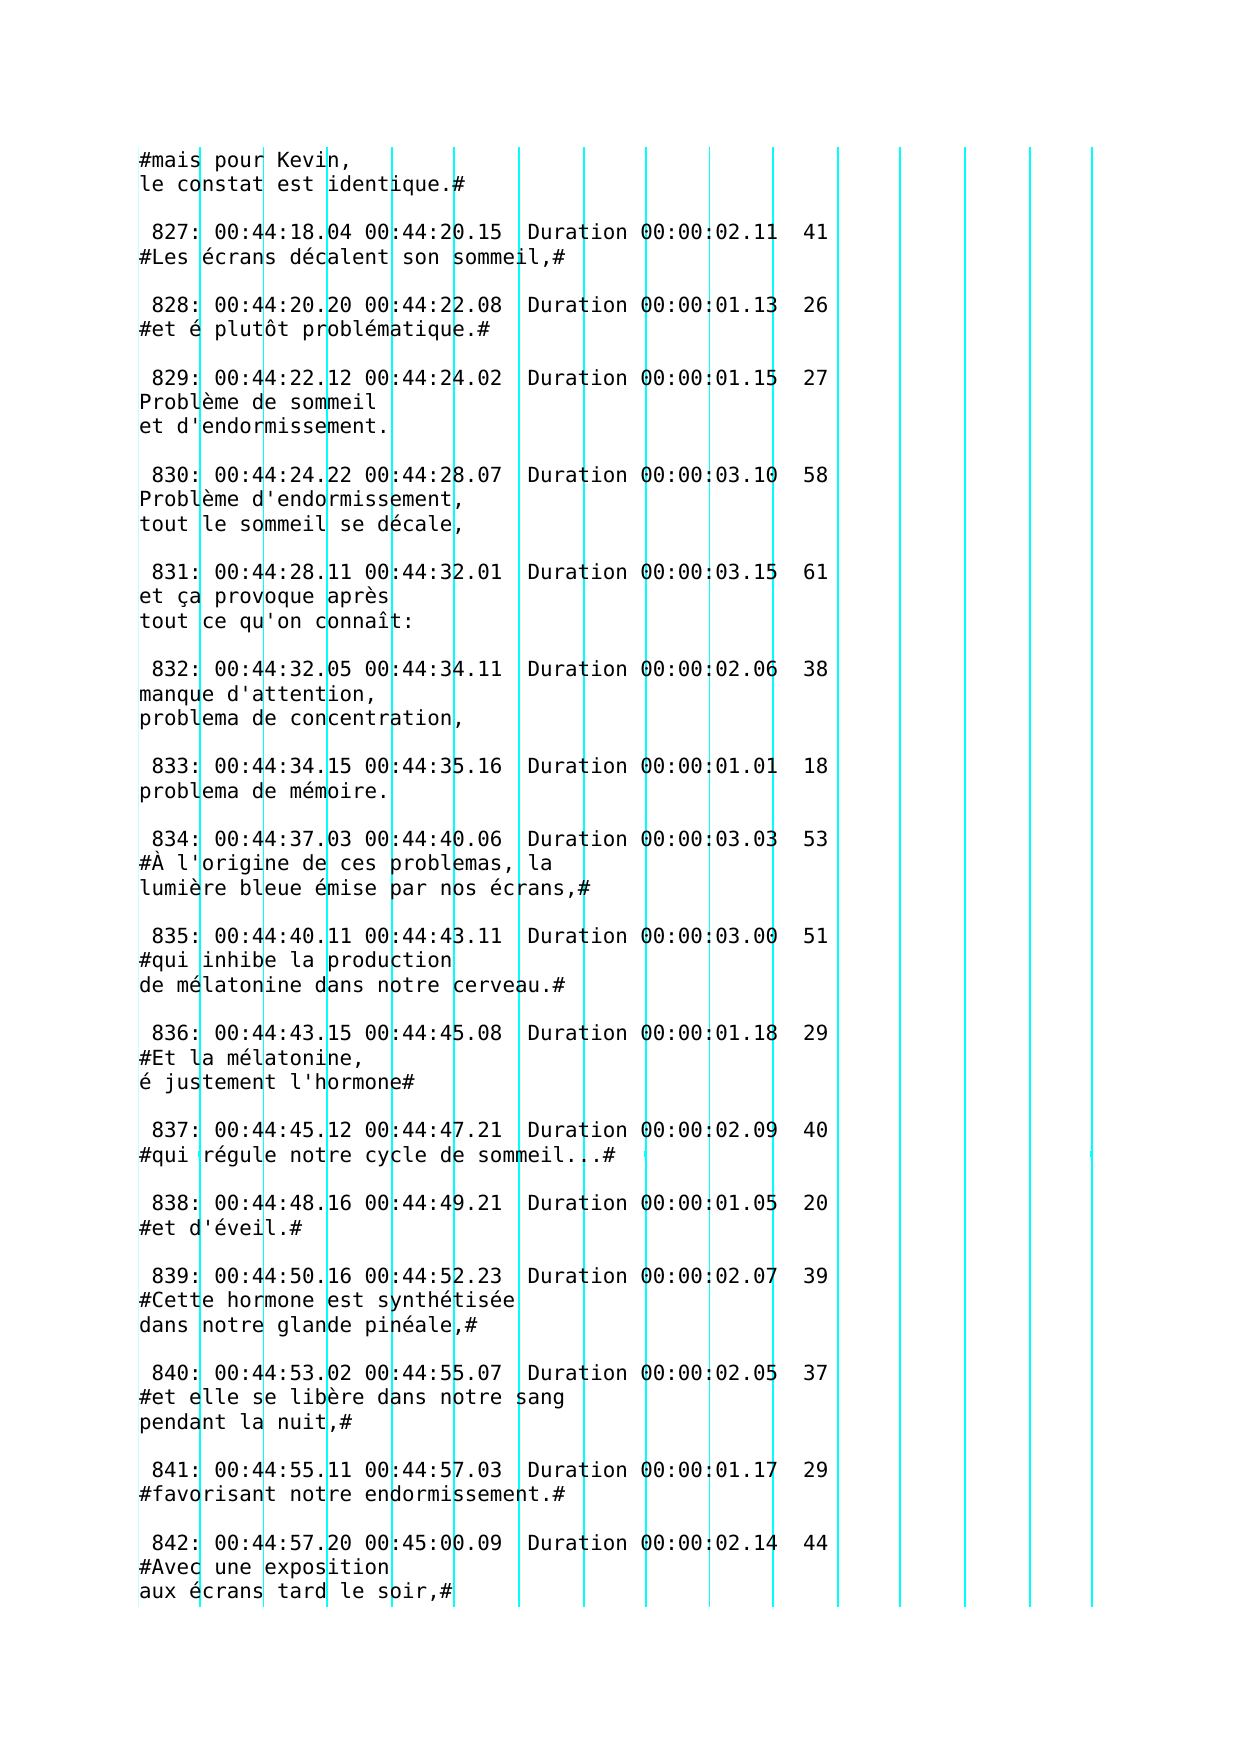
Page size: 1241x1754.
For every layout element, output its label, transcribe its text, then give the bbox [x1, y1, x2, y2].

text é justement l'hormone# [139, 1070, 1101, 1094]
text Problème d'endormissement, [139, 487, 1101, 512]
text 842: 00:44:57.20 00:45:00.09 Duration 00:00:02.14 44 [139, 1531, 1101, 1555]
text de mélatonine dans notre cerveau.# [139, 973, 1101, 997]
text tout le sommeil se décale, [139, 512, 1101, 536]
text lumière bleue émise par nos écrans,# [139, 876, 1101, 900]
text 840: 00:44:53.02 00:44:55.07 Duration 00:00:02.05 37 [139, 1361, 1101, 1385]
text 832: 00:44:32.05 00:44:34.11 Duration 00:00:02.06 38 [139, 657, 1101, 682]
text aux écrans tard le soir,# [139, 1579, 1101, 1604]
text #Avec une exposition [139, 1555, 1101, 1579]
text manque d'attention, [139, 682, 1101, 706]
text #et é plutôt problématique.# [139, 317, 1101, 342]
text et ça provoque après [139, 584, 1101, 609]
text 831: 00:44:28.11 00:44:32.01 Duration 00:00:03.15 61 [139, 560, 1101, 584]
text 836: 00:44:43.15 00:44:45.08 Duration 00:00:01.18 29 [139, 1021, 1101, 1046]
text 839: 00:44:50.16 00:44:52.23 Duration 00:00:02.07 39 [139, 1264, 1101, 1288]
text #mais pour Kevin, [139, 148, 1101, 172]
text #Cette hormone est synthétisée [139, 1288, 1101, 1313]
text 841: 00:44:55.11 00:44:57.03 Duration 00:00:01.17 29 [139, 1458, 1101, 1482]
text #et d'éveil.# [139, 1216, 1101, 1240]
text problema de mémoire. [139, 779, 1101, 803]
text 833: 00:44:34.15 00:44:35.16 Duration 00:00:01.01 18 [139, 754, 1101, 779]
text et d'endormissement. [139, 414, 1101, 439]
text 830: 00:44:24.22 00:44:28.07 Duration 00:00:03.10 58 [139, 463, 1101, 487]
text #favorisant notre endormissement.# [139, 1482, 1101, 1507]
text #et elle se libère dans notre sang [139, 1385, 1101, 1410]
text 827: 00:44:18.04 00:44:20.15 Duration 00:00:02.11 41 [139, 220, 1101, 245]
picture [138, 147, 1102, 1607]
text 834: 00:44:37.03 00:44:40.06 Duration 00:00:03.03 53 [139, 827, 1101, 851]
text problema de concentration, [139, 706, 1101, 730]
text tout ce qu'on connaît: [139, 609, 1101, 633]
text #À l'origine de ces problemas, la [139, 851, 1101, 876]
text 835: 00:44:40.11 00:44:43.11 Duration 00:00:03.00 51 [139, 924, 1101, 948]
text 838: 00:44:48.16 00:44:49.21 Duration 00:00:01.05 20 [139, 1191, 1101, 1216]
text #Et la mélatonine, [139, 1046, 1101, 1070]
text dans notre glande pinéale,# [139, 1313, 1101, 1337]
text 837: 00:44:45.12 00:44:47.21 Duration 00:00:02.09 40 [139, 1118, 1101, 1143]
text 829: 00:44:22.12 00:44:24.02 Duration 00:00:01.15 27 [139, 366, 1101, 390]
text #Les écrans décalent son sommeil,# [139, 245, 1101, 269]
text #qui régule notre cycle de sommeil...# [139, 1143, 1101, 1167]
text le constat est identique.# [139, 172, 1101, 196]
text 828: 00:44:20.20 00:44:22.08 Duration 00:00:01.13 26 [139, 293, 1101, 317]
text pendant la nuit,# [139, 1410, 1101, 1434]
text #qui inhibe la production [139, 948, 1101, 973]
text Problème de sommeil [139, 390, 1101, 414]
